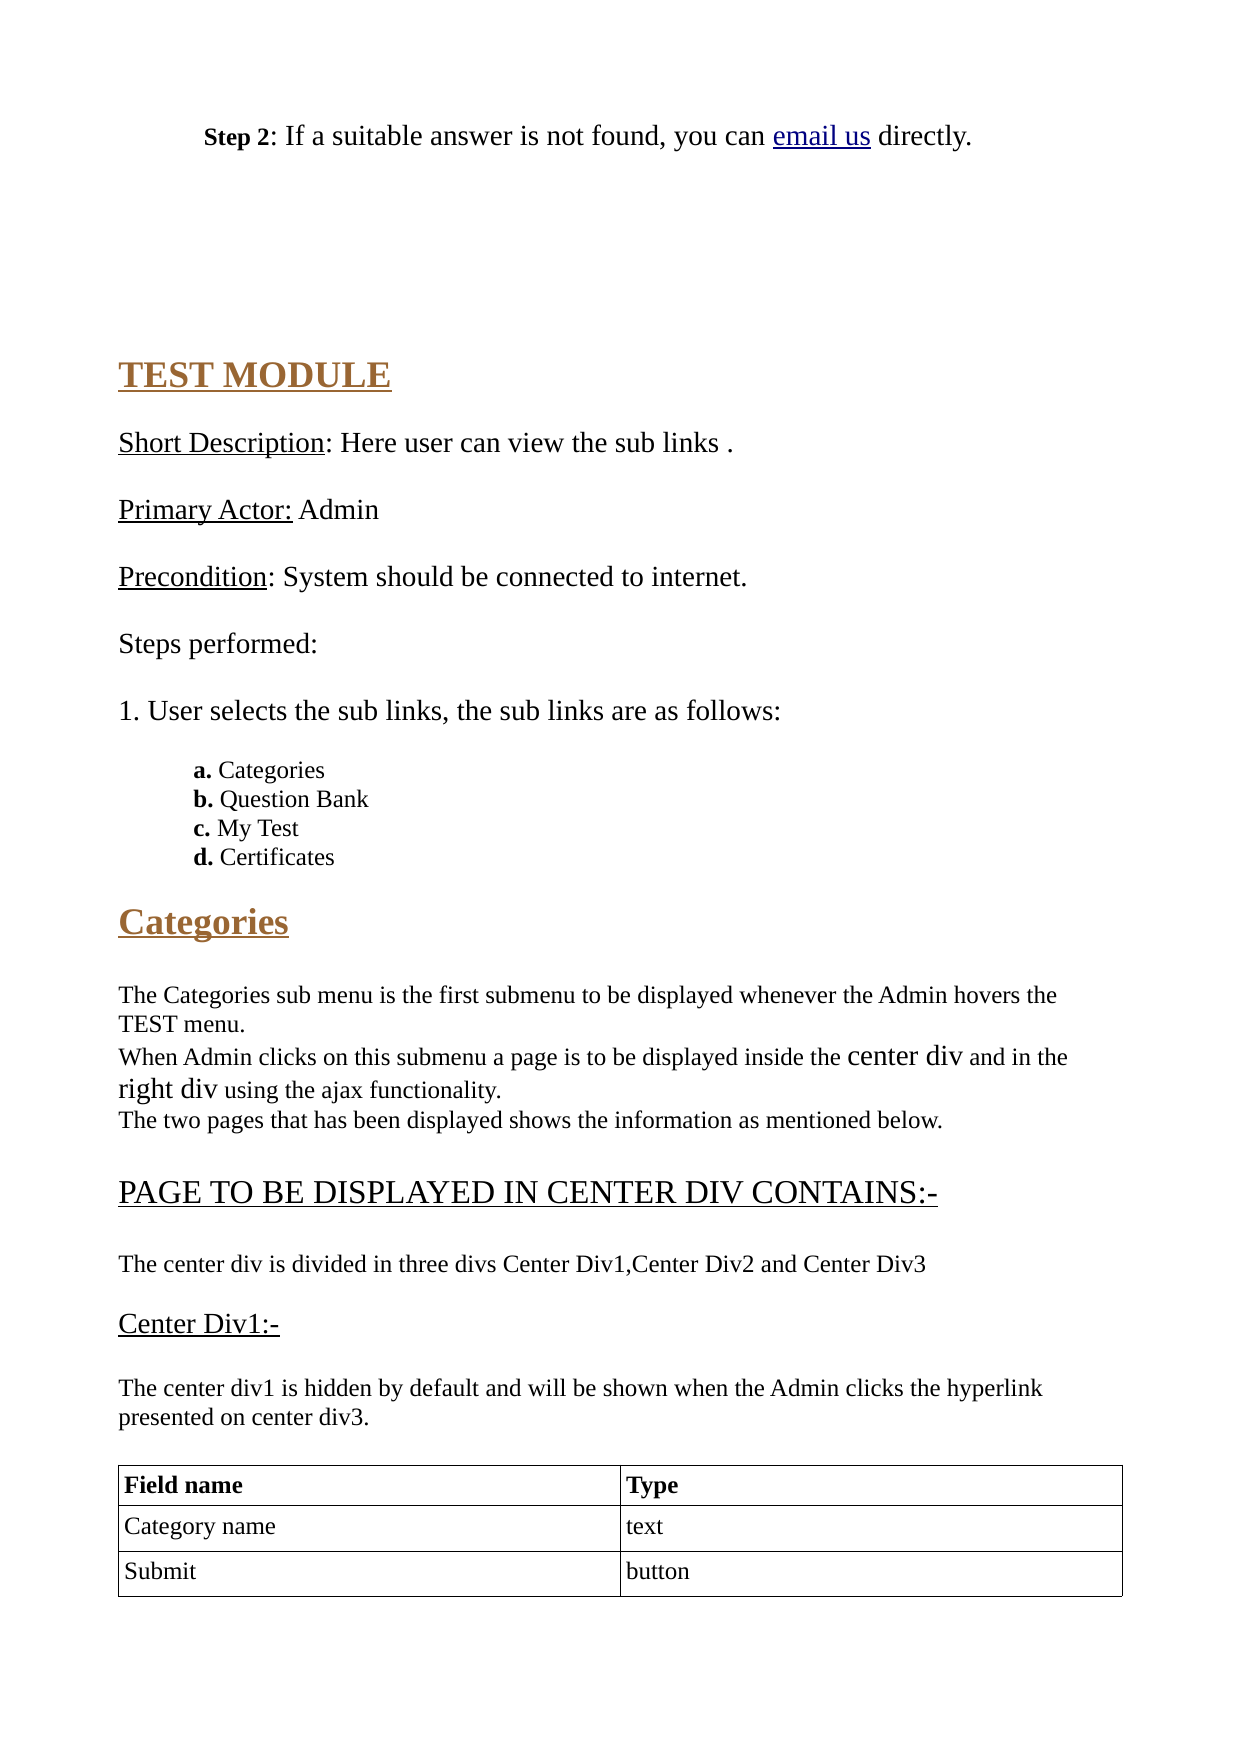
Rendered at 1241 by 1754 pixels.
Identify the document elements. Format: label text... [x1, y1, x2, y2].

text TEST MODULE [118, 353, 1122, 396]
text The two pages that has been displayed shows the information as mentioned below. [118, 1105, 1122, 1134]
text Categories [118, 899, 1122, 942]
list d. Certificates [156, 842, 1122, 870]
text When Admin clicks on this submenu a page is to be displayed inside the center div and in the right div using the ajax functionality. [118, 1038, 1122, 1105]
text The Categories sub menu is the first submenu to be displayed whenever the Admin hovers the TEST menu. [118, 981, 1122, 1038]
table_cell Submit [119, 1552, 620, 1596]
table_cell text [621, 1506, 1122, 1551]
text Precondition: System should be connected to internet. Steps performed: [118, 525, 1122, 659]
text The center div1 is hidden by default and will be shown when the Admin clicks the hyperlink presented on center div3. [118, 1373, 1122, 1431]
table_cell button [621, 1552, 1122, 1596]
list a. Categories [156, 755, 1122, 784]
list b. Question Bank [156, 784, 1122, 813]
table_cell Category name [119, 1506, 620, 1551]
text 1. User selects the sub links, the sub links are as follows: [118, 693, 1122, 727]
text PAGE TO BE DISPLAYED IN CENTER DIV CONTAINS:- [118, 1172, 1122, 1211]
text Center Div1:- [118, 1306, 1122, 1340]
list c. My Test [156, 813, 1122, 842]
text Short Description: Here user can view the sub links . Primary Actor: Admin [118, 425, 1122, 525]
text The center div is divided in three divs Center Div1,Center Div2 and Center Div3 [118, 1249, 1122, 1306]
table_header Type [621, 1466, 1122, 1505]
text Step 2: If a suitable answer is not found, you can email us directly. [118, 118, 1122, 152]
table_header Field name [119, 1466, 620, 1505]
